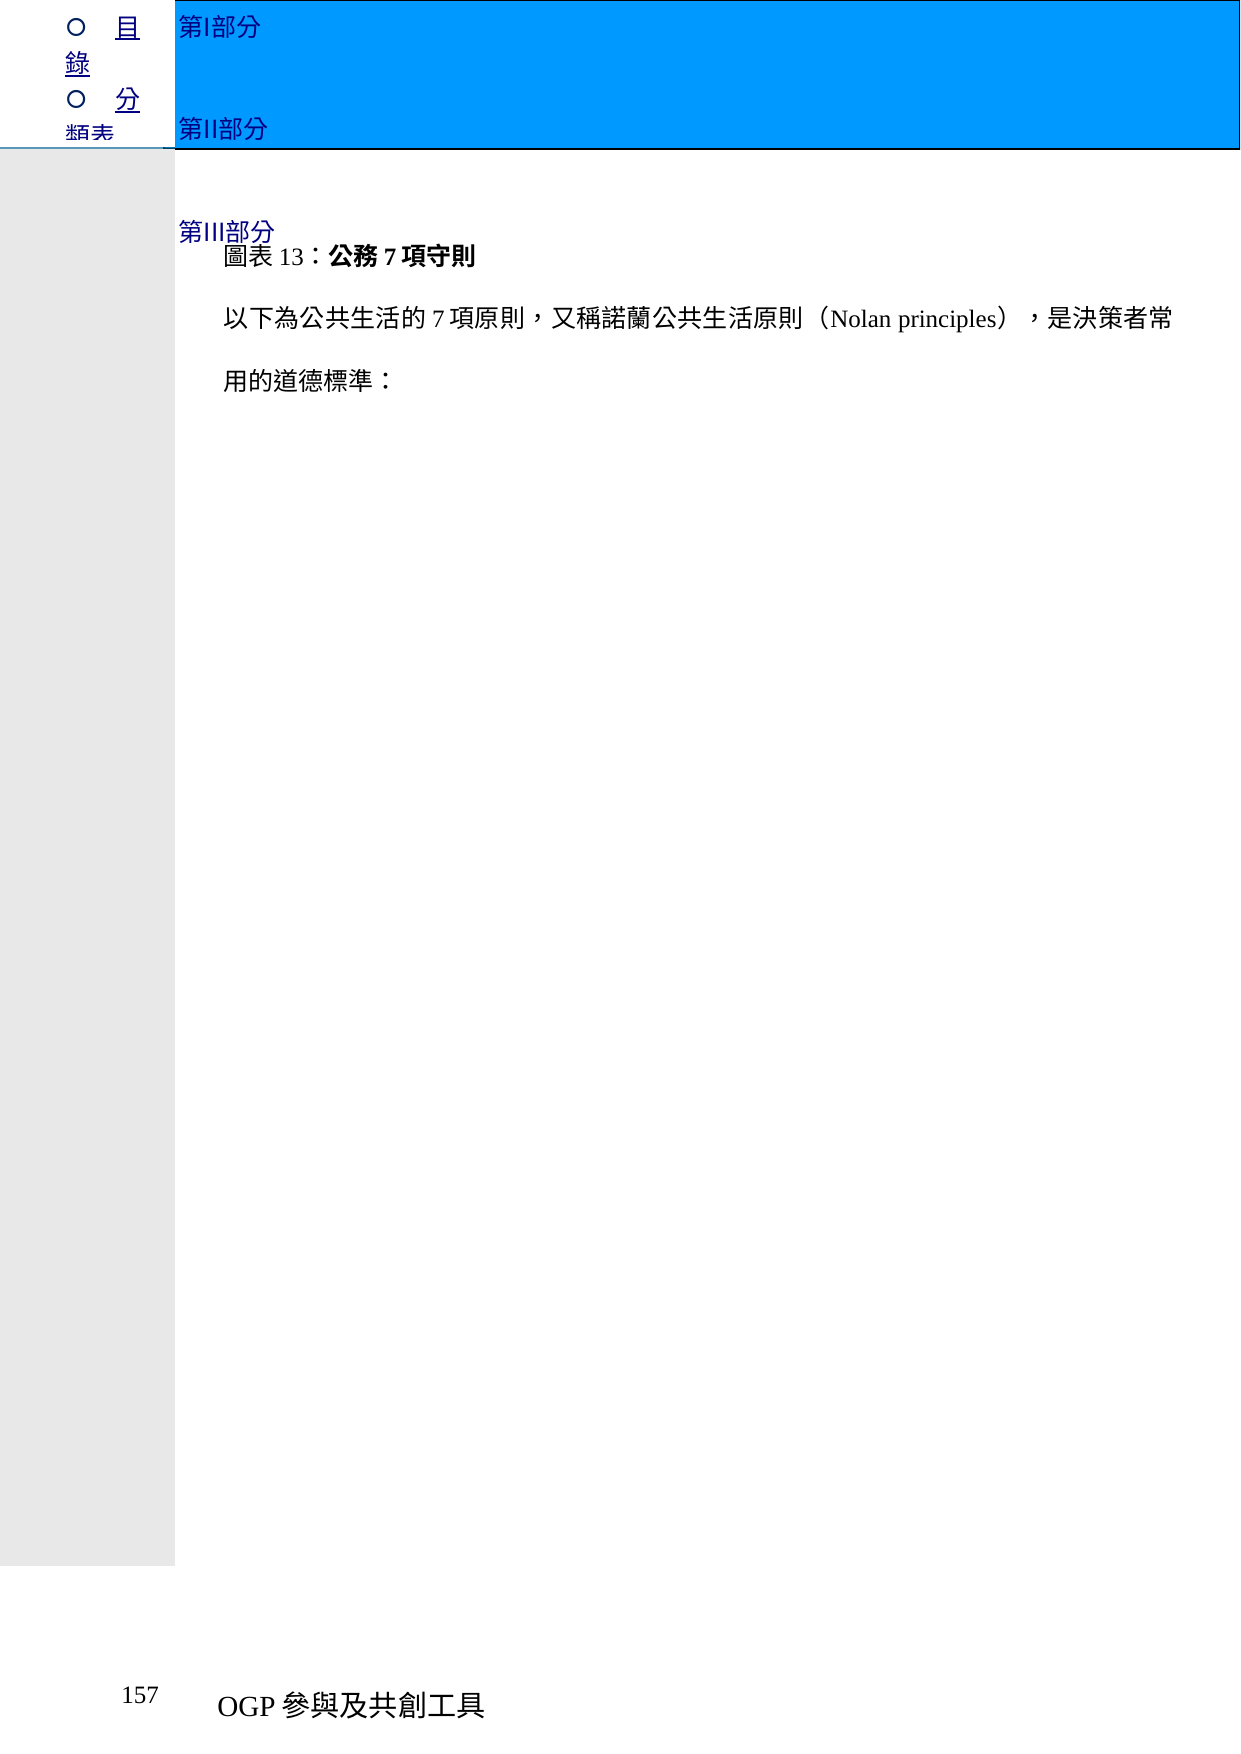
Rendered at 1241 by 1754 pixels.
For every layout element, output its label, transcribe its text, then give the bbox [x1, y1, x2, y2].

table_header 圖表13：公務7項守則 以下為公共生活的7項原則，又稱諾蘭公共生活原則（Nolan principles），是決策者常用的道德標準： [213, 213, 1186, 400]
